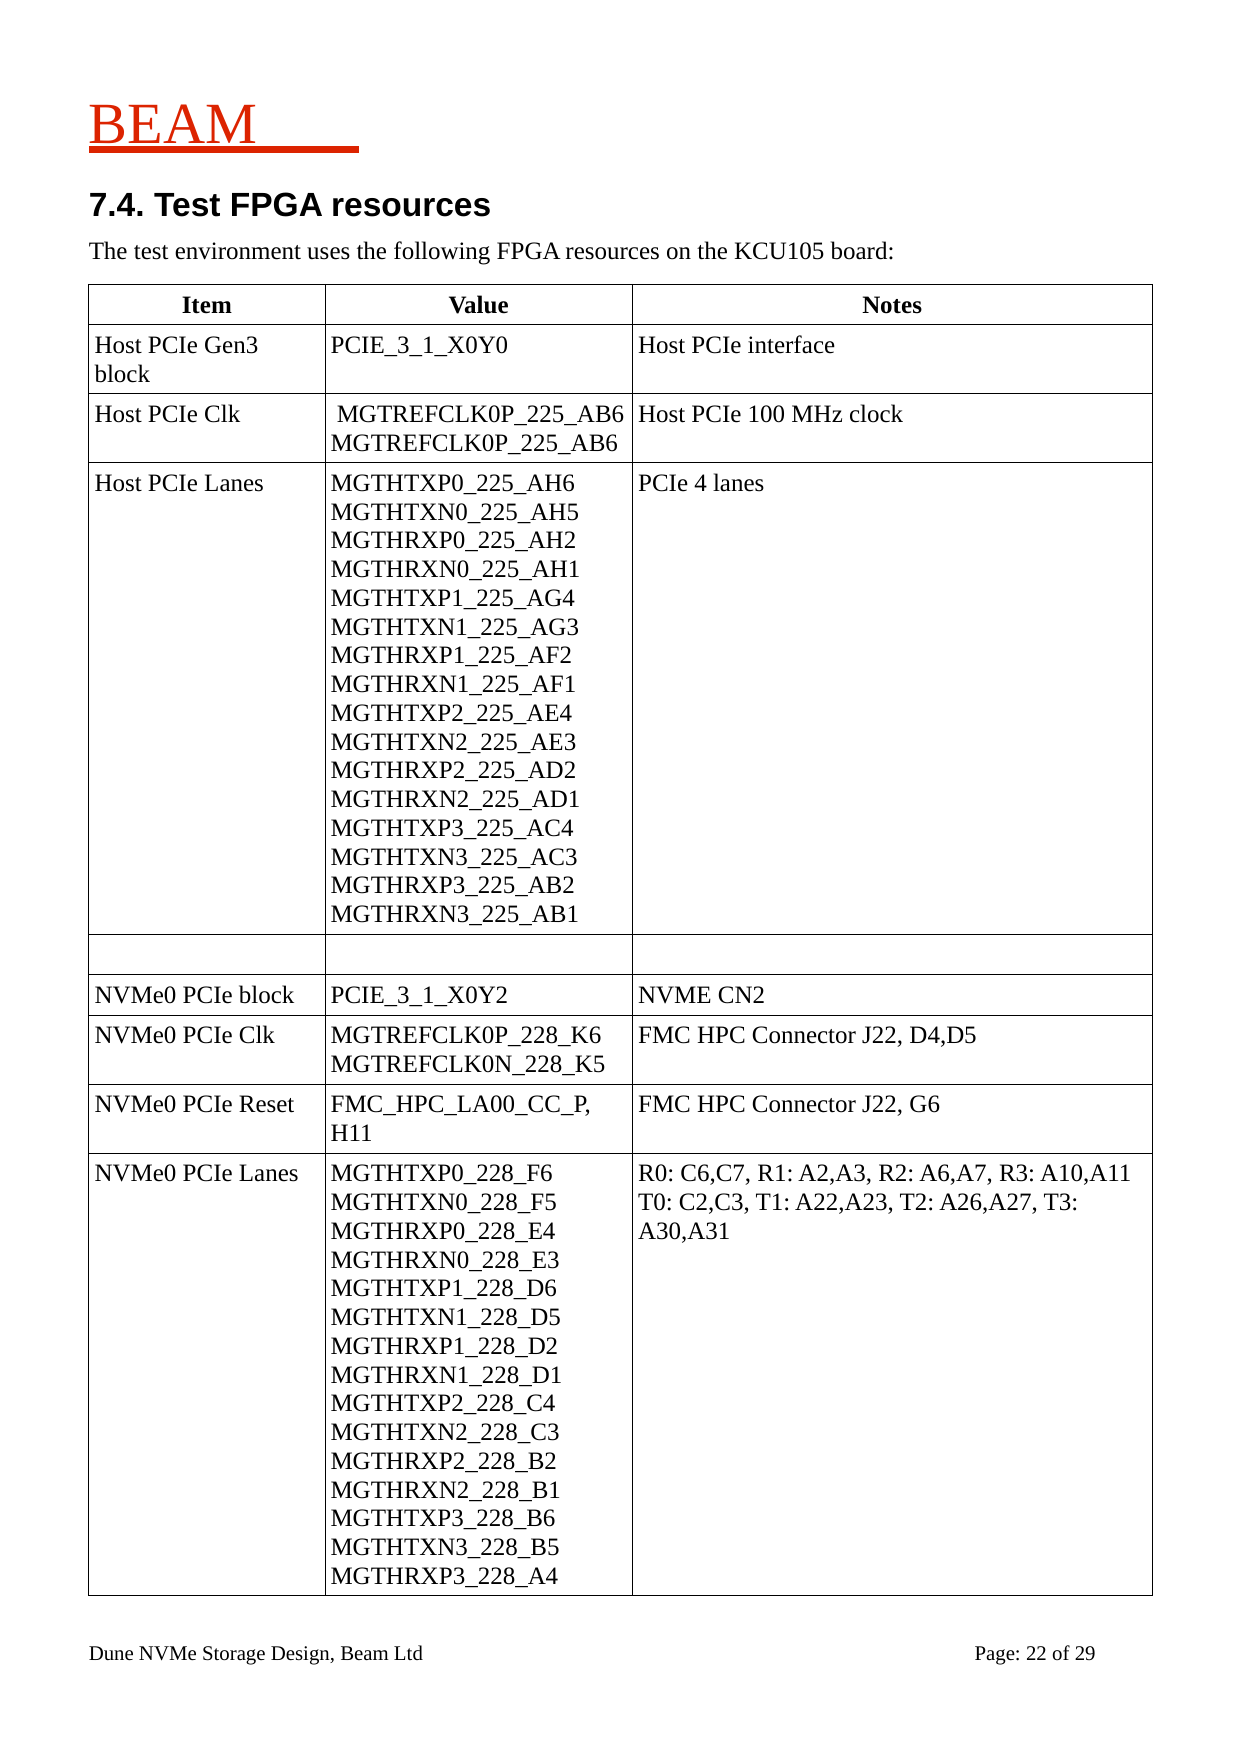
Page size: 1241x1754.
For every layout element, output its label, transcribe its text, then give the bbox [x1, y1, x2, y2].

table_cell NVMe0 PCIe Clk [89, 1016, 325, 1083]
table_cell Host PCIe Gen3 block [89, 325, 325, 393]
table_cell MGTREFCLK0P_225_AB6 MGTREFCLK0P_225_AB6 [326, 394, 632, 462]
table_cell PCIe 4 lanes [633, 463, 1152, 934]
table_cell Host PCIe Lanes [89, 463, 325, 934]
table_cell FMC HPC Connector J22, G6 [633, 1085, 1152, 1153]
table_header Notes [633, 285, 1152, 324]
table_cell MGTHTXP0_228_F6 MGTHTXN0_228_F5 MGTHRXP0_228_E4 MGTHRXN0_228_E3 MGTHTXP1_228_D6 MGTHTXN1_228_D5 MGTHRXP1_228_D2 MGTHRXN1_228_D1 MGTHTXP2_228_C4 MGTHTXN2_228_C3 MGTHRXP2_228_B2 MGTHRXN2_228_B1 MGTHTXP3_228_B6 MGTHTXN3_228_B5 MGTHRXP3_228_A4 [326, 1154, 632, 1595]
table_cell [633, 935, 1152, 974]
table_header Item [89, 285, 325, 324]
table_cell NVMe0 PCIe Reset [89, 1085, 325, 1153]
table_cell NVME CN2 [633, 975, 1152, 1014]
table_cell FMC HPC Connector J22, D4,D5 [633, 1016, 1152, 1083]
table_cell FMC_HPC_LA00_CC_P, H11 [326, 1085, 632, 1153]
table_header Value [326, 285, 632, 324]
table_cell NVMe0 PCIe block [89, 975, 325, 1014]
table_cell Host PCIe interface [633, 325, 1152, 393]
subtitle Test FPGA resources [88, 185, 1152, 224]
table_cell NVMe0 PCIe Lanes [89, 1154, 325, 1595]
table_cell MGTHTXP0_225_AH6 MGTHTXN0_225_AH5 MGTHRXP0_225_AH2 MGTHRXN0_225_AH1 MGTHTXP1_225_AG4 MGTHTXN1_225_AG3 MGTHRXP1_225_AF2 MGTHRXN1_225_AF1 MGTHTXP2_225_AE4 MGTHTXN2_225_AE3 MGTHRXP2_225_AD2 MGTHRXN2_225_AD1 MGTHTXP3_225_AC4 MGTHTXN3_225_AC3 MGTHRXP3_225_AB2 MGTHRXN3_225_AB1 [326, 463, 632, 934]
table_cell R0: C6,C7, R1: A2,A3, R2: A6,A7, R3: A10,A11 T0: C2,C3, T1: A22,A23, T2: A26,A27, T3: A30,A31 [633, 1154, 1152, 1595]
text The test environment uses the following FPGA resources on the KCU105 board: [88, 236, 1152, 265]
table_cell [326, 935, 632, 974]
table_cell [89, 935, 325, 974]
table_cell Host PCIe 100 MHz clock [633, 394, 1152, 462]
table_cell PCIE_3_1_X0Y2 [326, 975, 632, 1014]
table_cell PCIE_3_1_X0Y0 [326, 325, 632, 393]
table_cell Host PCIe Clk [89, 394, 325, 462]
table_cell MGTREFCLK0P_228_K6 MGTREFCLK0N_228_K5 [326, 1016, 632, 1083]
